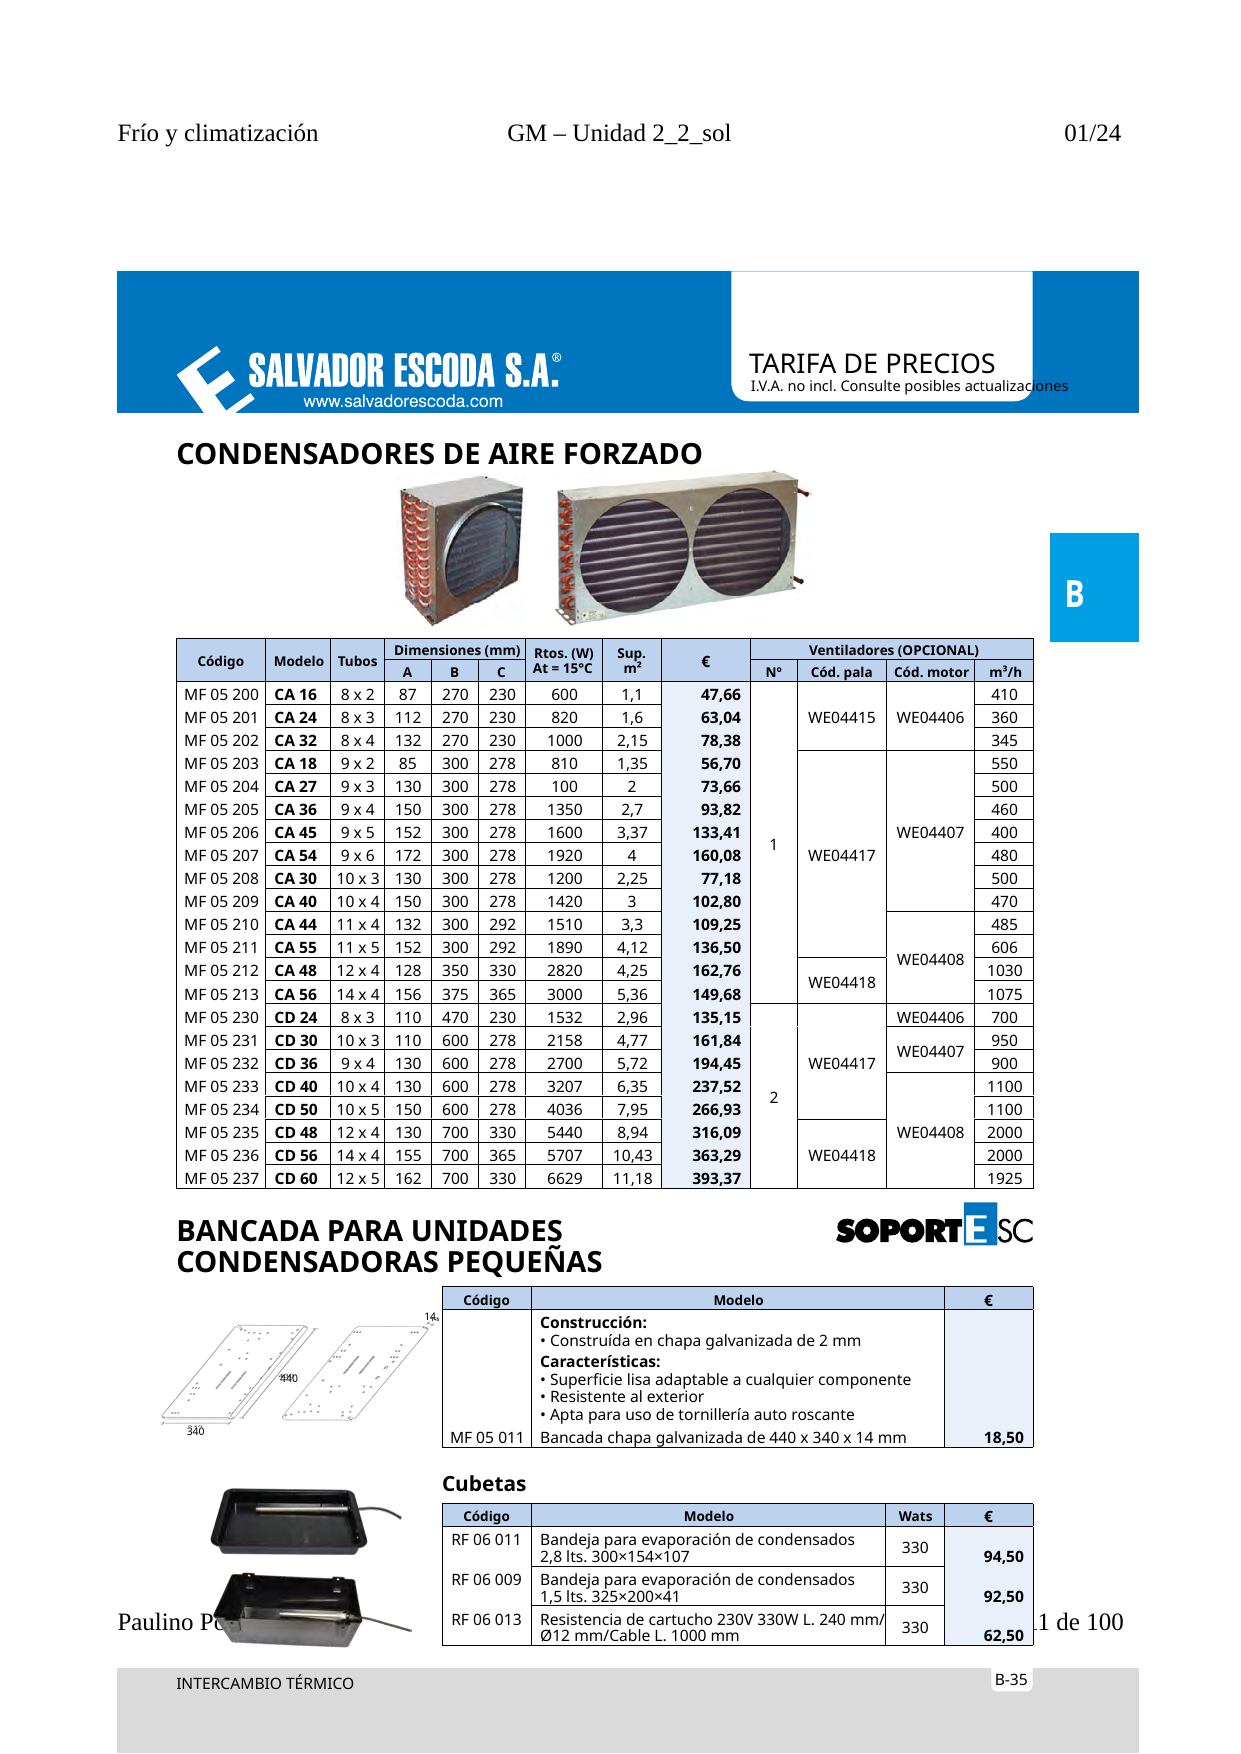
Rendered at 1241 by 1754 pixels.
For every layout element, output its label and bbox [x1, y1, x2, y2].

picture [158, 1316, 442, 1427]
picture [205, 1483, 406, 1562]
picture [555, 467, 812, 628]
picture [397, 473, 525, 627]
picture [211, 1571, 412, 1652]
